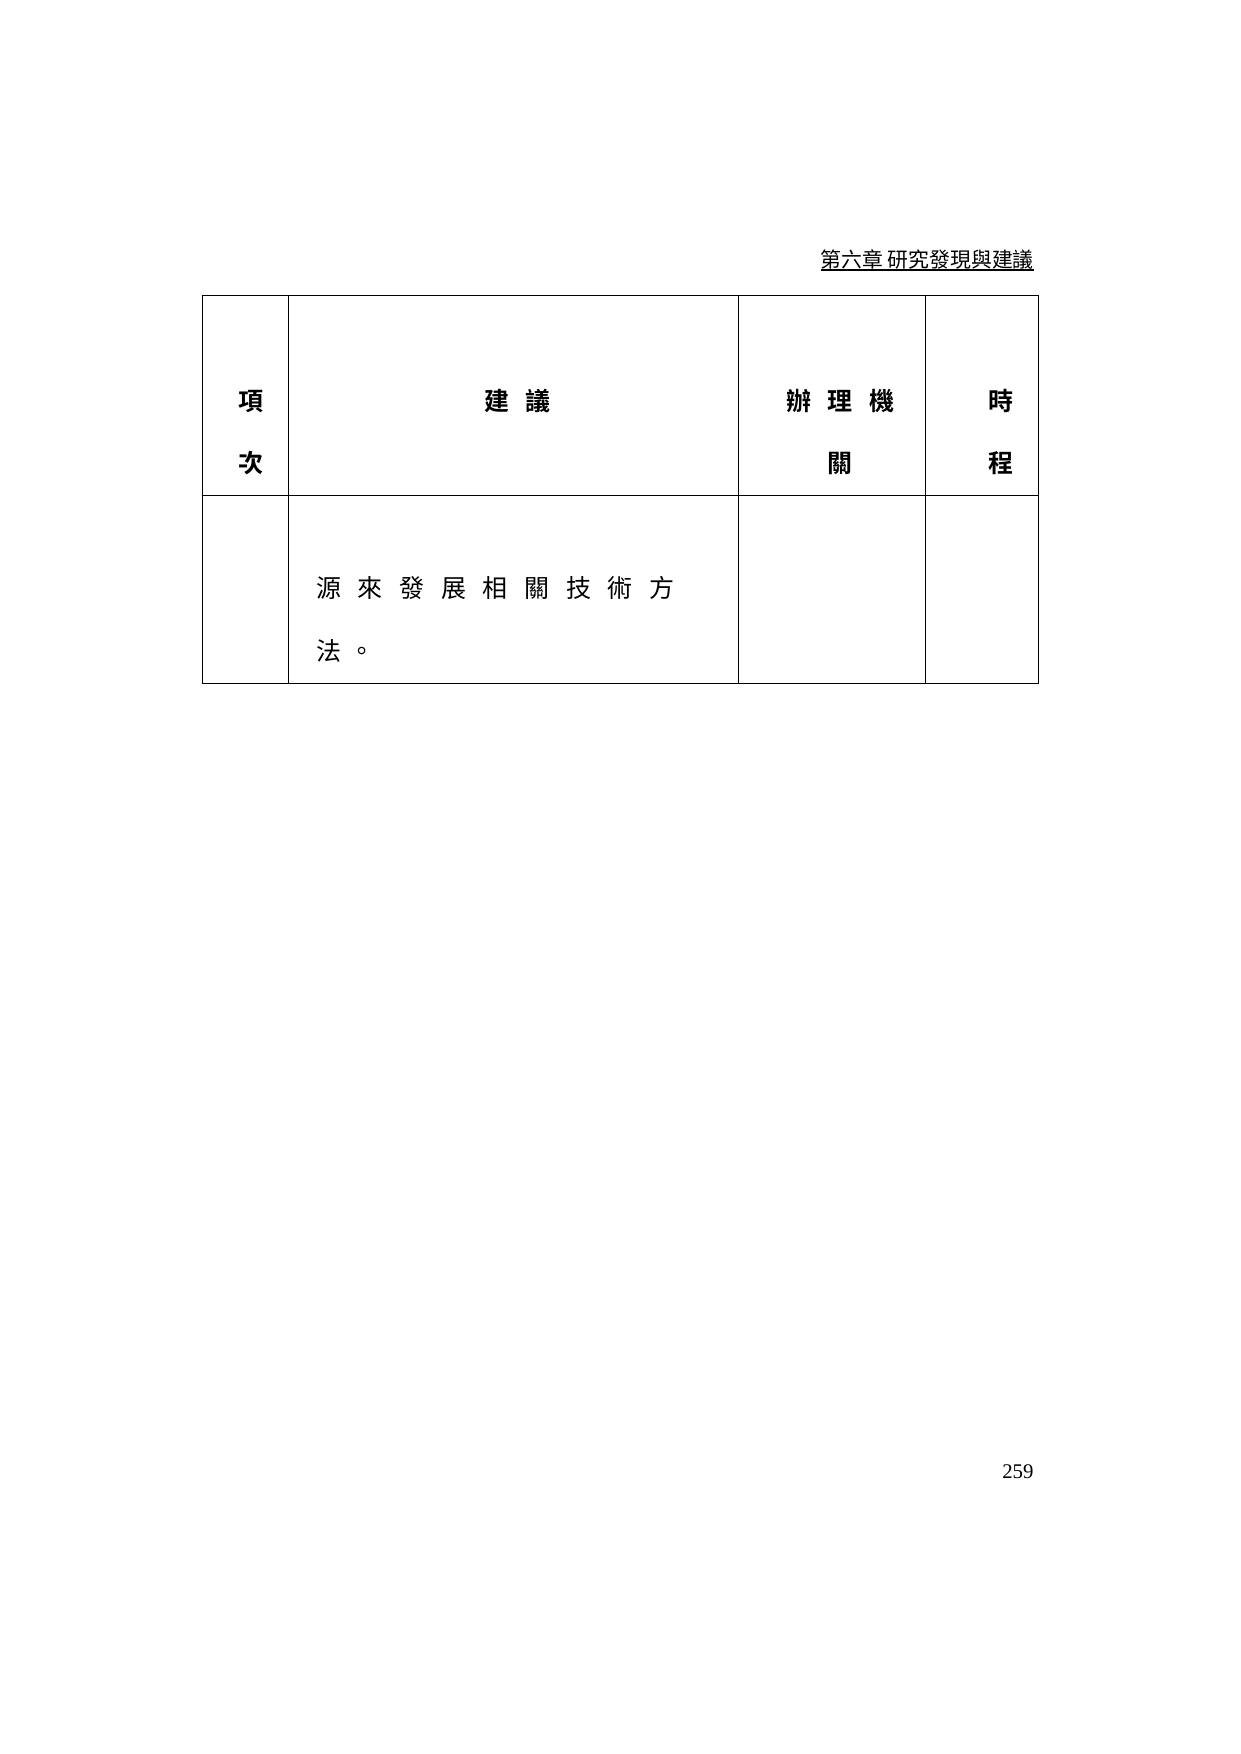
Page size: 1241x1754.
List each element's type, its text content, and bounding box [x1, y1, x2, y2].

table_header 項次 [203, 296, 288, 495]
table_cell [739, 496, 925, 683]
table_header 建議 [289, 296, 738, 495]
table_cell [926, 496, 1038, 683]
table_header 時程 [926, 296, 1038, 495]
table_cell 源來發展相關技術方法。 [289, 496, 738, 683]
table_cell [203, 496, 288, 683]
table_header 辦理機關 [739, 296, 925, 495]
